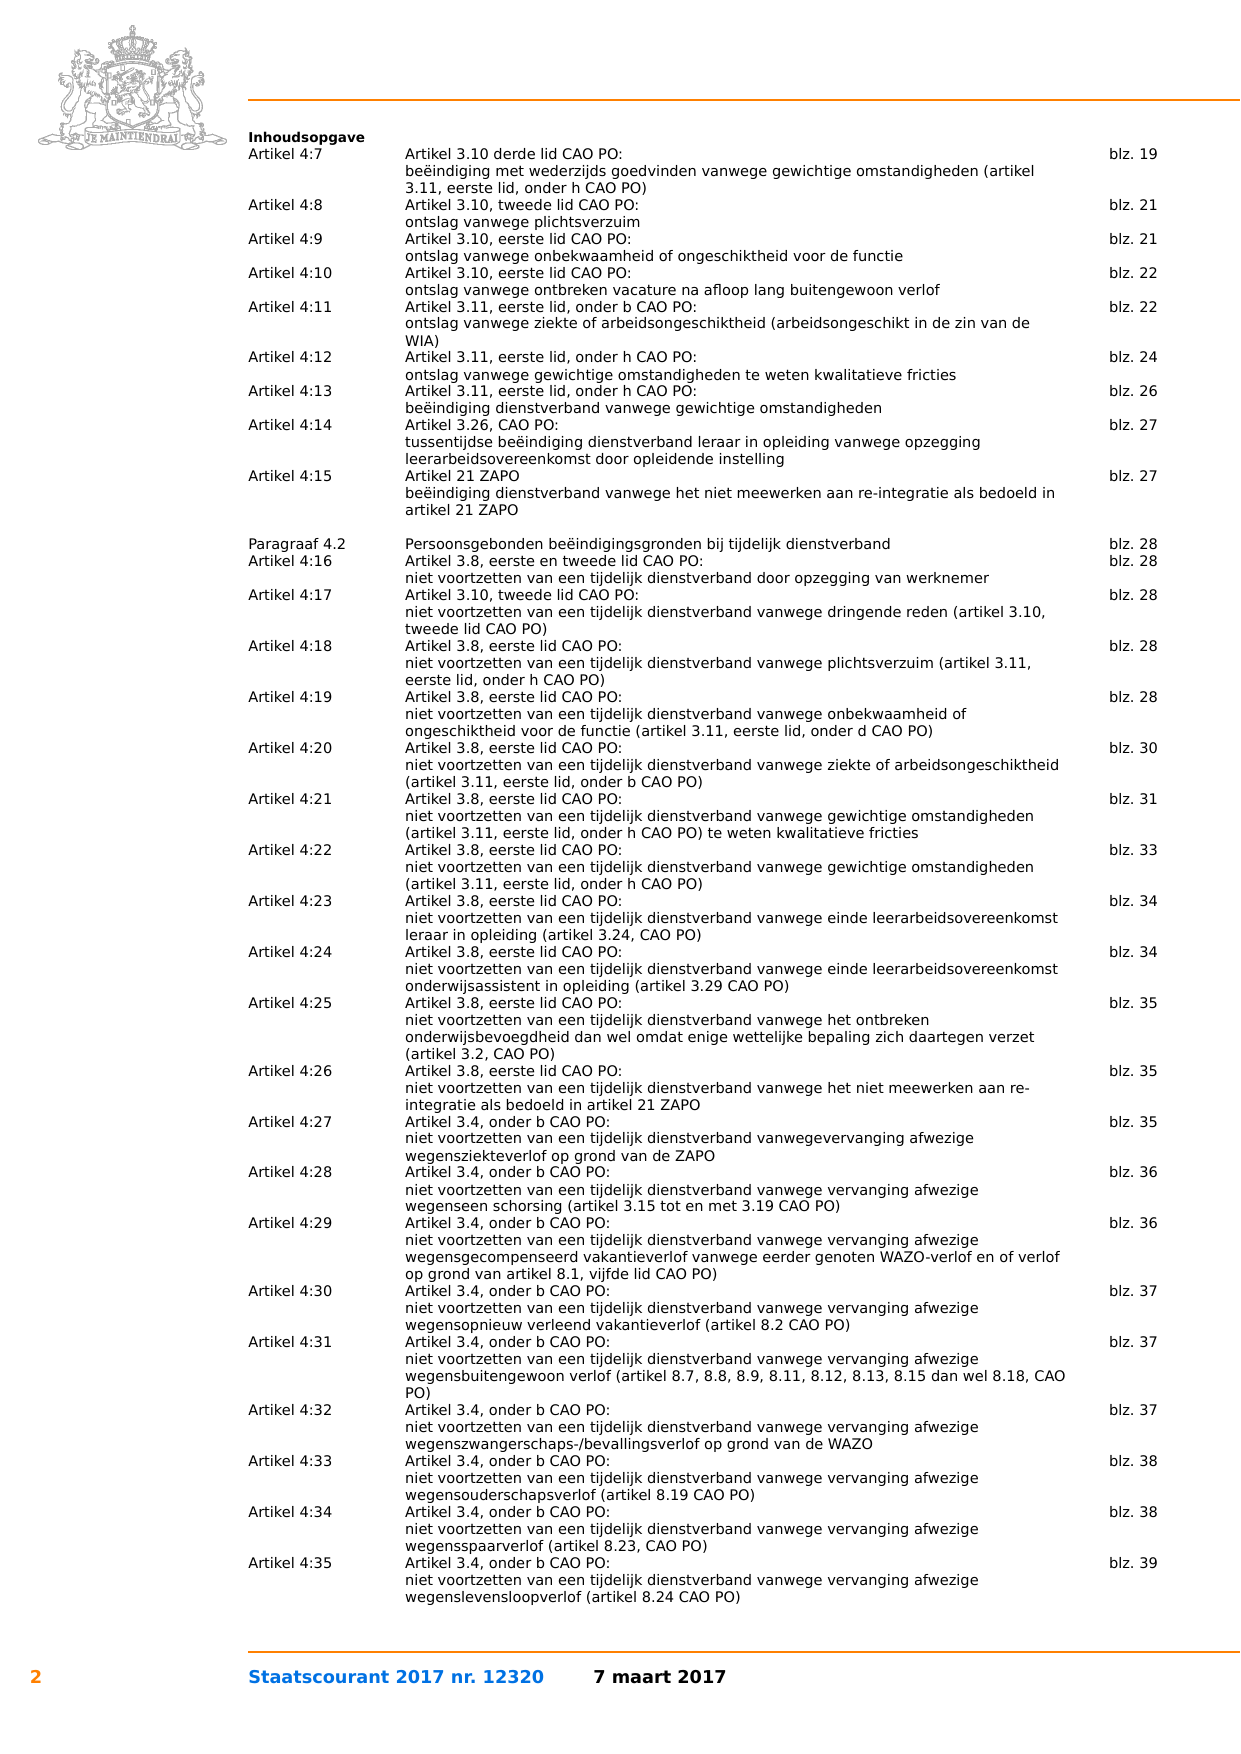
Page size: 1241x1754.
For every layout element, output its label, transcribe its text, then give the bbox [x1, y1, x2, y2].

table_cell [248, 248, 399, 264]
table_cell Artikel 4:7 [248, 146, 399, 163]
table_cell Paragraaf 4.2 [248, 536, 399, 553]
table_cell tussentijdse beëindiging dienstverband leraar in opleiding vanwege opzegging leerarbeidsovereenkomst door opleidende instelling [399, 434, 1072, 468]
table_cell blz. 24 [1073, 349, 1163, 366]
table_cell [1073, 1351, 1163, 1402]
table_cell Artikel 4:20 [248, 740, 399, 757]
table_cell Artikel 3.8, eerste lid CAO PO: [399, 995, 1072, 1012]
table_cell [1073, 604, 1163, 638]
table_cell [248, 214, 399, 231]
table_cell [248, 1130, 399, 1164]
table_cell niet voortzetten van een tijdelijk dienstverband vanwege vervanging afwezige wegensopnieuw verleend vakantieverlof (artikel 8.2 CAO PO) [399, 1300, 1072, 1334]
table_cell [248, 315, 399, 349]
table_cell niet voortzetten van een tijdelijk dienstverband vanwege vervanging afwezige wegensgecompenseerd vakantieverlof vanwege eerder genoten WAZO-verlof en of verlof op grond van artikel 8.1, vijfde lid CAO PO) [399, 1232, 1072, 1283]
table_cell niet voortzetten van een tijdelijk dienstverband vanwege het ontbreken onderwijsbevoegdheid dan wel omdat enige wettelijke bepaling zich daartegen verzet (artikel 3.2, CAO PO) [399, 1012, 1072, 1062]
picture [38, 25, 227, 150]
table_cell Artikel 4:19 [248, 689, 399, 706]
table_cell blz. 31 [1073, 791, 1163, 808]
table_cell blz. 39 [1073, 1555, 1163, 1572]
table_cell niet voortzetten van een tijdelijk dienstverband vanwege vervanging afwezige wegensspaarverlof (artikel 8.23, CAO PO) [399, 1521, 1072, 1555]
table_cell niet voortzetten van een tijdelijk dienstverband door opzegging van werknemer [399, 570, 1072, 587]
table_cell Artikel 4:17 [248, 587, 399, 604]
table_cell ontslag vanwege onbekwaamheid of ongeschiktheid voor de functie [399, 248, 1072, 264]
table_cell ontslag vanwege gewichtige omstandigheden te weten kwalitatieve fricties [399, 366, 1072, 383]
table_cell [1073, 1572, 1163, 1606]
table_cell Artikel 3.11, eerste lid, onder b CAO PO: [399, 299, 1072, 315]
table_cell niet voortzetten van een tijdelijk dienstverband vanwege einde leerarbeidsovereenkomst leraar in opleiding (artikel 3.24, CAO PO) [399, 910, 1072, 944]
table_cell niet voortzetten van een tijdelijk dienstverband vanwege vervanging afwezige wegensbuitengewoon verlof (artikel 8.7, 8.8, 8.9, 8.11, 8.12, 8.13, 8.15 dan wel 8.18, CAO PO) [399, 1351, 1072, 1402]
table_cell niet voortzetten van een tijdelijk dienstverband vanwege gewichtige omstandigheden (artikel 3.11, eerste lid, onder h CAO PO) [399, 859, 1072, 893]
table_cell [1073, 315, 1163, 349]
table_cell [1073, 163, 1163, 197]
table_cell blz. 35 [1073, 1114, 1163, 1130]
table_cell niet voortzetten van een tijdelijk dienstverband vanwege onbekwaamheid of ongeschiktheid voor de functie (artikel 3.11, eerste lid, onder d CAO PO) [399, 706, 1072, 740]
table_cell [248, 519, 399, 536]
table_cell blz. 27 [1073, 417, 1163, 434]
table_cell blz. 37 [1073, 1334, 1163, 1351]
table_cell [1073, 1181, 1163, 1215]
table_cell [1073, 366, 1163, 383]
table_cell Artikel 4:29 [248, 1215, 399, 1232]
table_cell Artikel 3.10, eerste lid CAO PO: [399, 231, 1072, 247]
table_cell Artikel 3.4, onder b CAO PO: [399, 1215, 1072, 1232]
table_cell blz. 27 [1073, 468, 1163, 485]
table_cell [248, 400, 399, 417]
table_cell [1073, 859, 1163, 893]
table_cell Artikel 4:32 [248, 1402, 399, 1419]
table_cell blz. 35 [1073, 1063, 1163, 1079]
table_cell [248, 1470, 399, 1504]
table_cell Artikel 3.4, onder b CAO PO: [399, 1504, 1072, 1521]
table_cell [248, 910, 399, 944]
table_cell [248, 1300, 399, 1334]
table_cell Artikel 3.8, eerste en tweede lid CAO PO: [399, 553, 1072, 570]
table_cell [248, 859, 399, 893]
table_cell blz. 19 [1073, 146, 1163, 163]
table_cell Artikel 4:35 [248, 1555, 399, 1572]
table_cell blz. 28 [1073, 553, 1163, 570]
table_cell blz. 34 [1073, 944, 1163, 961]
table_cell Artikel 3.10, eerste lid CAO PO: [399, 265, 1072, 281]
table_cell Artikel 4:12 [248, 349, 399, 366]
table_cell [1073, 1012, 1163, 1062]
table_cell beëindiging dienstverband vanwege het niet meewerken aan re-integratie als bedoeld in artikel 21 ZAPO [399, 485, 1072, 519]
table_cell niet voortzetten van een tijdelijk dienstverband vanwege plichtsverzuim (artikel 3.11, eerste lid, onder h CAO PO) [399, 655, 1072, 689]
table_cell [1073, 434, 1163, 468]
table_cell blz. 33 [1073, 842, 1163, 859]
table_cell blz. 36 [1073, 1215, 1163, 1232]
table_cell Artikel 3.4, onder b CAO PO: [399, 1402, 1072, 1419]
table_cell niet voortzetten van een tijdelijk dienstverband vanwege vervanging afwezige wegensouderschapsverlof (artikel 8.19 CAO PO) [399, 1470, 1072, 1504]
table_cell niet voortzetten van een tijdelijk dienstverband vanwege ziekte of arbeidsongeschiktheid (artikel 3.11, eerste lid, onder b CAO PO) [399, 757, 1072, 791]
table_cell Artikel 4:10 [248, 265, 399, 281]
table_cell blz. 28 [1073, 587, 1163, 604]
table_cell [1073, 1080, 1163, 1113]
table_cell [248, 163, 399, 197]
table_cell [248, 1572, 399, 1606]
table_cell Artikel 4:13 [248, 383, 399, 400]
table_cell [1073, 1419, 1163, 1453]
table_cell niet voortzetten van een tijdelijk dienstverband vanwegevervanging afwezige wegensziekteverlof op grond van de ZAPO [399, 1130, 1072, 1164]
table_cell Artikel 4:21 [248, 791, 399, 808]
table_cell [1073, 910, 1163, 944]
table_cell blz. 21 [1073, 197, 1163, 213]
table_cell [248, 757, 399, 791]
table_cell Artikel 3.11, eerste lid, onder h CAO PO: [399, 383, 1072, 400]
table_cell Artikel 4:18 [248, 638, 399, 655]
table_cell Artikel 3.4, onder b CAO PO: [399, 1334, 1072, 1351]
table_cell [1073, 1232, 1163, 1283]
table_cell Artikel 3.11, eerste lid, onder h CAO PO: [399, 349, 1072, 366]
table_cell [1073, 961, 1163, 994]
table_cell [248, 808, 399, 842]
table_cell [1073, 214, 1163, 231]
table_cell Artikel 4:25 [248, 995, 399, 1012]
table_cell Artikel 3.8, eerste lid CAO PO: [399, 1063, 1072, 1079]
table_cell Artikel 3.8, eerste lid CAO PO: [399, 791, 1072, 808]
table_cell [248, 281, 399, 298]
table_cell Artikel 4:11 [248, 299, 399, 315]
table_cell Artikel 4:15 [248, 468, 399, 485]
table_cell [248, 1521, 399, 1555]
table_cell Artikel 4:26 [248, 1063, 399, 1079]
table_cell Artikel 3.10, tweede lid CAO PO: [399, 197, 1072, 213]
table_cell blz. 30 [1073, 740, 1163, 757]
table_cell niet voortzetten van een tijdelijk dienstverband vanwege vervanging afwezige wegenseen schorsing (artikel 3.15 tot en met 3.19 CAO PO) [399, 1181, 1072, 1215]
table_cell [248, 1232, 399, 1283]
table_cell [1073, 655, 1163, 689]
table_cell Artikel 3.4, onder b CAO PO: [399, 1164, 1072, 1181]
table_cell [1073, 808, 1163, 842]
table_cell [248, 604, 399, 638]
table_cell [248, 655, 399, 689]
table_cell [1073, 706, 1163, 740]
table_cell Artikel 4:30 [248, 1283, 399, 1300]
table_cell [248, 434, 399, 468]
table_cell blz. 26 [1073, 383, 1163, 400]
table_cell Artikel 3.4, onder b CAO PO: [399, 1555, 1072, 1572]
table_cell Persoonsgebonden beëindigingsgronden bij tijdelijk dienstverband [399, 536, 1072, 553]
table_cell Artikel 4:8 [248, 197, 399, 213]
table_cell blz. 22 [1073, 265, 1163, 281]
table_cell [248, 485, 399, 519]
table_cell [248, 1419, 399, 1453]
table_cell Artikel 4:16 [248, 553, 399, 570]
table_cell [248, 1012, 399, 1062]
table_cell ontslag vanwege ziekte of arbeidsongeschiktheid (arbeidsongeschikt in de zin van de WIA) [399, 315, 1072, 349]
table_cell niet voortzetten van een tijdelijk dienstverband vanwege vervanging afwezige wegenszwangerschaps-/bevallingsverlof op grond van de WAZO [399, 1419, 1072, 1453]
table_cell blz. 28 [1073, 536, 1163, 553]
table_cell Artikel 4:23 [248, 893, 399, 910]
table_cell [1073, 485, 1163, 519]
table_cell Artikel 3.4, onder b CAO PO: [399, 1114, 1072, 1130]
table_cell Artikel 4:24 [248, 944, 399, 961]
table_cell Artikel 3.8, eerste lid CAO PO: [399, 893, 1072, 910]
table_cell [1073, 400, 1163, 417]
table_cell [248, 1181, 399, 1215]
table_cell niet voortzetten van een tijdelijk dienstverband vanwege dringende reden (artikel 3.10, tweede lid CAO PO) [399, 604, 1072, 638]
table_cell [248, 366, 399, 383]
table_cell niet voortzetten van een tijdelijk dienstverband vanwege vervanging afwezige wegenslevensloopverlof (artikel 8.24 CAO PO) [399, 1572, 1072, 1606]
table_cell Artikel 4:28 [248, 1164, 399, 1181]
table_cell Artikel 4:22 [248, 842, 399, 859]
table_cell [1073, 248, 1163, 264]
table_cell Artikel 4:33 [248, 1453, 399, 1470]
table_cell Artikel 3.26, CAO PO: [399, 417, 1072, 434]
table_cell [1073, 570, 1163, 587]
table_cell Artikel 4:31 [248, 1334, 399, 1351]
table_cell [399, 519, 1072, 536]
table_cell blz. 37 [1073, 1283, 1163, 1300]
table_cell [248, 570, 399, 587]
table_cell niet voortzetten van een tijdelijk dienstverband vanwege einde leerarbeidsovereenkomst onderwijsassistent in opleiding (artikel 3.29 CAO PO) [399, 961, 1072, 994]
table_cell Artikel 4:9 [248, 231, 399, 247]
table_cell niet voortzetten van een tijdelijk dienstverband vanwege gewichtige omstandigheden (artikel 3.11, eerste lid, onder h CAO PO) te weten kwalitatieve fricties [399, 808, 1072, 842]
table_cell Artikel 3.8, eerste lid CAO PO: [399, 740, 1072, 757]
table_cell blz. 35 [1073, 995, 1163, 1012]
table_cell [248, 961, 399, 994]
table_cell [1073, 1470, 1163, 1504]
table_cell blz. 37 [1073, 1402, 1163, 1419]
table_cell blz. 22 [1073, 299, 1163, 315]
table_cell [1073, 1300, 1163, 1334]
table_cell beëindiging dienstverband vanwege gewichtige omstandigheden [399, 400, 1072, 417]
table_cell Artikel 3.8, eerste lid CAO PO: [399, 944, 1072, 961]
table_cell [1073, 519, 1163, 536]
table_cell [1073, 1521, 1163, 1555]
table_cell [1073, 281, 1163, 298]
table_cell blz. 38 [1073, 1504, 1163, 1521]
table_cell beëindiging met wederzijds goedvinden vanwege gewichtige omstandigheden (artikel 3.11, eerste lid, onder h CAO PO) [399, 163, 1072, 197]
table_header Inhoudsopgave [248, 130, 1163, 146]
table_cell [1073, 1130, 1163, 1164]
table_cell Artikel 3.8, eerste lid CAO PO: [399, 689, 1072, 706]
table_cell [248, 706, 399, 740]
table_cell blz. 34 [1073, 893, 1163, 910]
table_cell blz. 28 [1073, 638, 1163, 655]
table_cell Artikel 4:34 [248, 1504, 399, 1521]
table_cell niet voortzetten van een tijdelijk dienstverband vanwege het niet meewerken aan re-integratie als bedoeld in artikel 21 ZAPO [399, 1080, 1072, 1113]
table_cell Artikel 3.10 derde lid CAO PO: [399, 146, 1072, 163]
table_cell ontslag vanwege ontbreken vacature na afloop lang buitengewoon verlof [399, 281, 1072, 298]
table_cell ontslag vanwege plichtsverzuim [399, 214, 1072, 231]
table_cell blz. 38 [1073, 1453, 1163, 1470]
table_cell Artikel 4:27 [248, 1114, 399, 1130]
table_cell blz. 21 [1073, 231, 1163, 247]
table_cell Artikel 4:14 [248, 417, 399, 434]
table_cell blz. 28 [1073, 689, 1163, 706]
table_cell [248, 1351, 399, 1402]
table_cell Artikel 3.4, onder b CAO PO: [399, 1453, 1072, 1470]
table_cell [248, 1080, 399, 1113]
table_cell blz. 36 [1073, 1164, 1163, 1181]
table_cell Artikel 3.4, onder b CAO PO: [399, 1283, 1072, 1300]
table_cell Artikel 3.8, eerste lid CAO PO: [399, 842, 1072, 859]
table_cell Artikel 21 ZAPO [399, 468, 1072, 485]
table_cell Artikel 3.8, eerste lid CAO PO: [399, 638, 1072, 655]
table_cell Artikel 3.10, tweede lid CAO PO: [399, 587, 1072, 604]
table_cell [1073, 757, 1163, 791]
